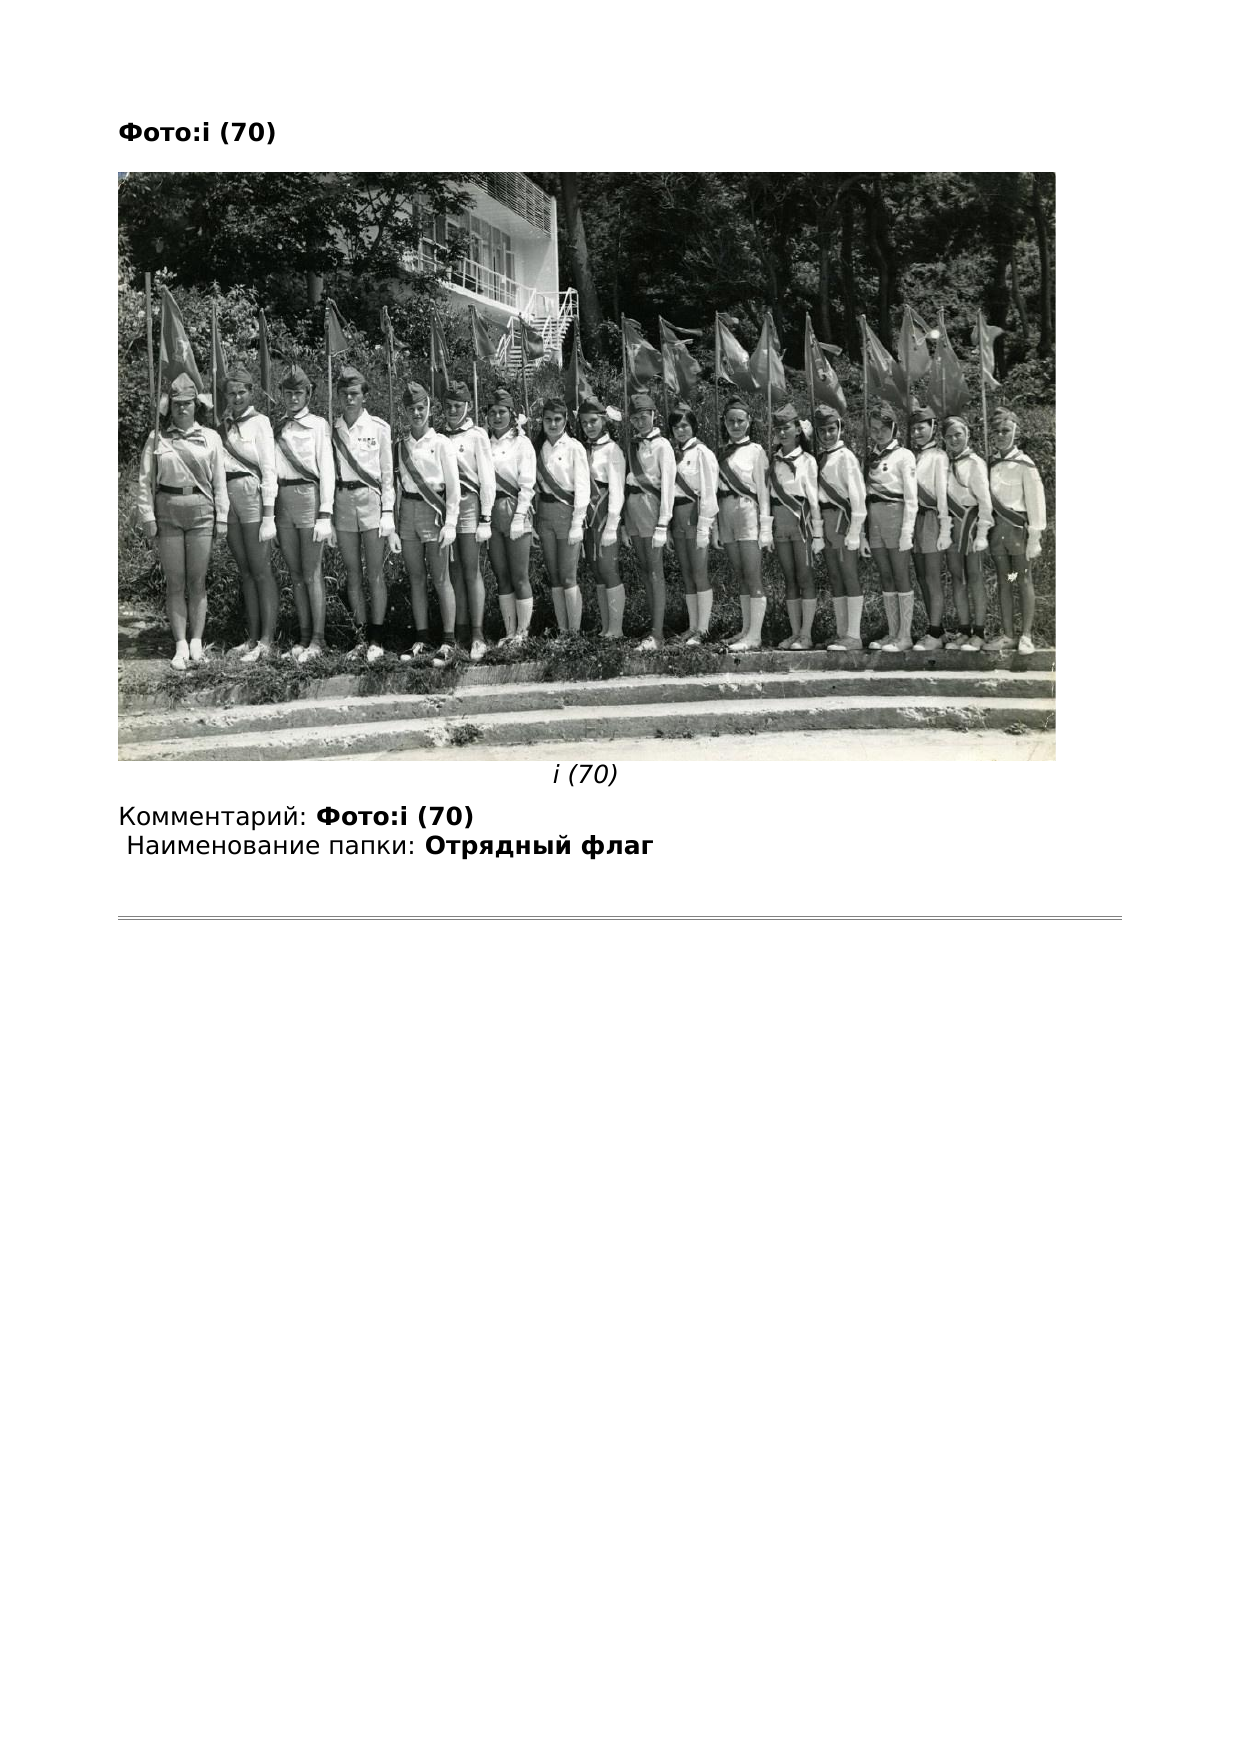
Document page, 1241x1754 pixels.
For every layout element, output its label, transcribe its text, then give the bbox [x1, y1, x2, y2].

picture [118, 172, 1056, 761]
text Комментарий: Фото:i (70) Наименование папки: Отрядный флаг [118, 802, 1122, 889]
text i (70) [118, 761, 1056, 789]
subtitle Фото:i (70) [118, 118, 1122, 147]
